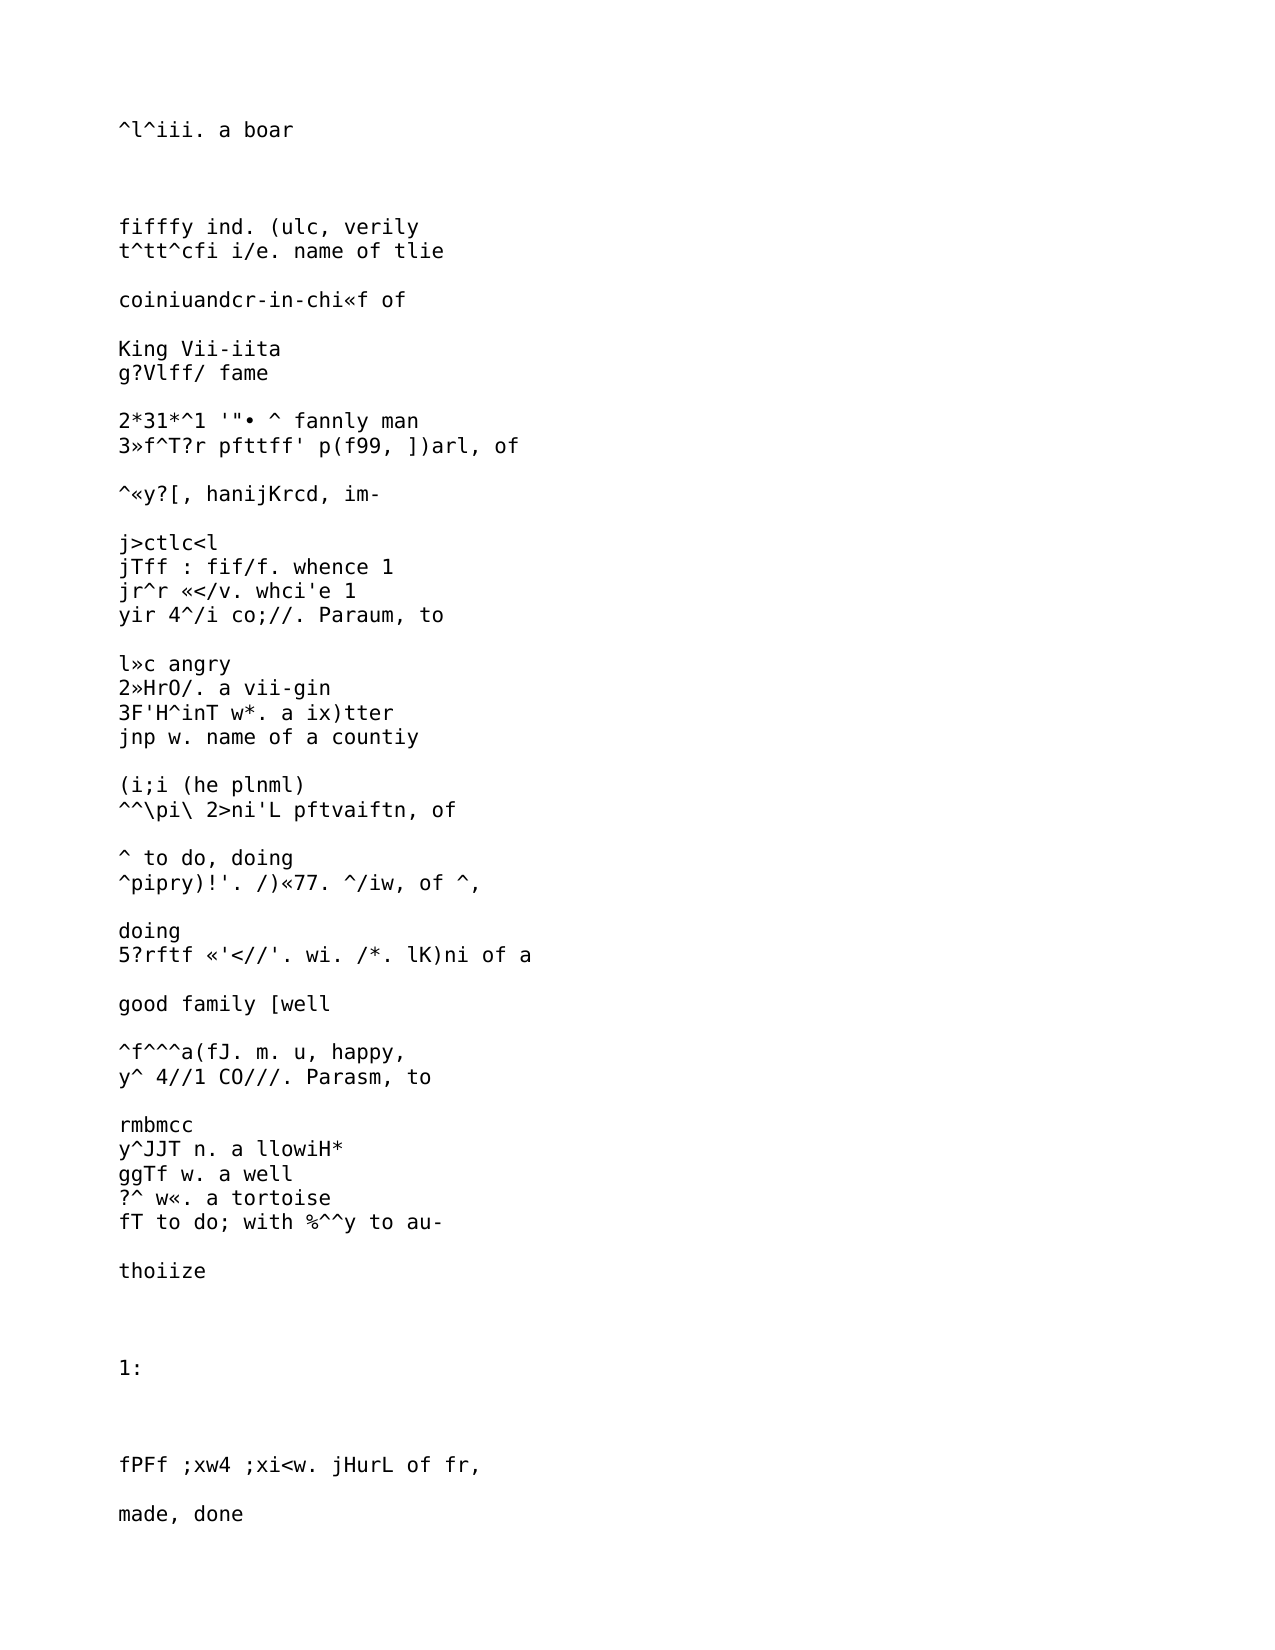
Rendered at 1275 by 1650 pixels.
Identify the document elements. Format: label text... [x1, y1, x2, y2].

text fPFf ;xw4 ;xi<w. jHurL of fr, [118, 1453, 1157, 1477]
text ^ to do, doing [118, 846, 1157, 871]
text fifffy ind. (ulc, verily [118, 215, 1157, 239]
text 1: [118, 1356, 1157, 1380]
text fT to do; with %^^y to au- [118, 1210, 1157, 1234]
text 5?rftf «'<//'. wi. /*. lK)ni of a [118, 943, 1157, 968]
text ^l^iii. a boar [118, 118, 1157, 142]
text y^ 4//1 CO///. Parasm, to [118, 1065, 1157, 1089]
text jTff : fif/f. whence 1 [118, 555, 1157, 579]
text y^JJT n. a llowiH* [118, 1137, 1157, 1162]
text ^^\pi\ 2>ni'L pftvaiftn, of [118, 798, 1157, 822]
text jr^r «</v. whci'e 1 [118, 579, 1157, 603]
text ^pipry)!'. /)«77. ^/iw, of ^, [118, 871, 1157, 895]
text thoiize [118, 1259, 1157, 1283]
text 3»f^T?r pfttff' p(f99, ])arl, of [118, 434, 1157, 458]
text 2*31*^1 '"• ^ fannly man [118, 409, 1157, 434]
text t^tt^cfi i/e. name of tlie [118, 239, 1157, 264]
text good family [well [118, 992, 1157, 1016]
text coiniuandcr-in-chi«f of [118, 288, 1157, 312]
text (i;i (he plnml) [118, 773, 1157, 798]
text j>ctlc<l [118, 531, 1157, 555]
text ^f^^^a(fJ. m. u, happy, [118, 1040, 1157, 1065]
text ?^ w«. a tortoise [118, 1186, 1157, 1210]
text l»c angry [118, 652, 1157, 676]
text made, done [118, 1502, 1157, 1526]
text ^«y?[, hanijKrcd, im- [118, 482, 1157, 506]
text King Vii-iita [118, 337, 1157, 361]
text ggTf w. a well [118, 1162, 1157, 1186]
text rmbmcc [118, 1113, 1157, 1137]
text yir 4^/i co;//. Paraum, to [118, 603, 1157, 628]
text 3F'H^inT w*. a ix)tter [118, 701, 1157, 725]
text doing [118, 919, 1157, 943]
text jnp w. name of a countiy [118, 725, 1157, 749]
text 2»HrO/. a vii-gin [118, 676, 1157, 701]
text g?Vlff/ fame [118, 361, 1157, 385]
